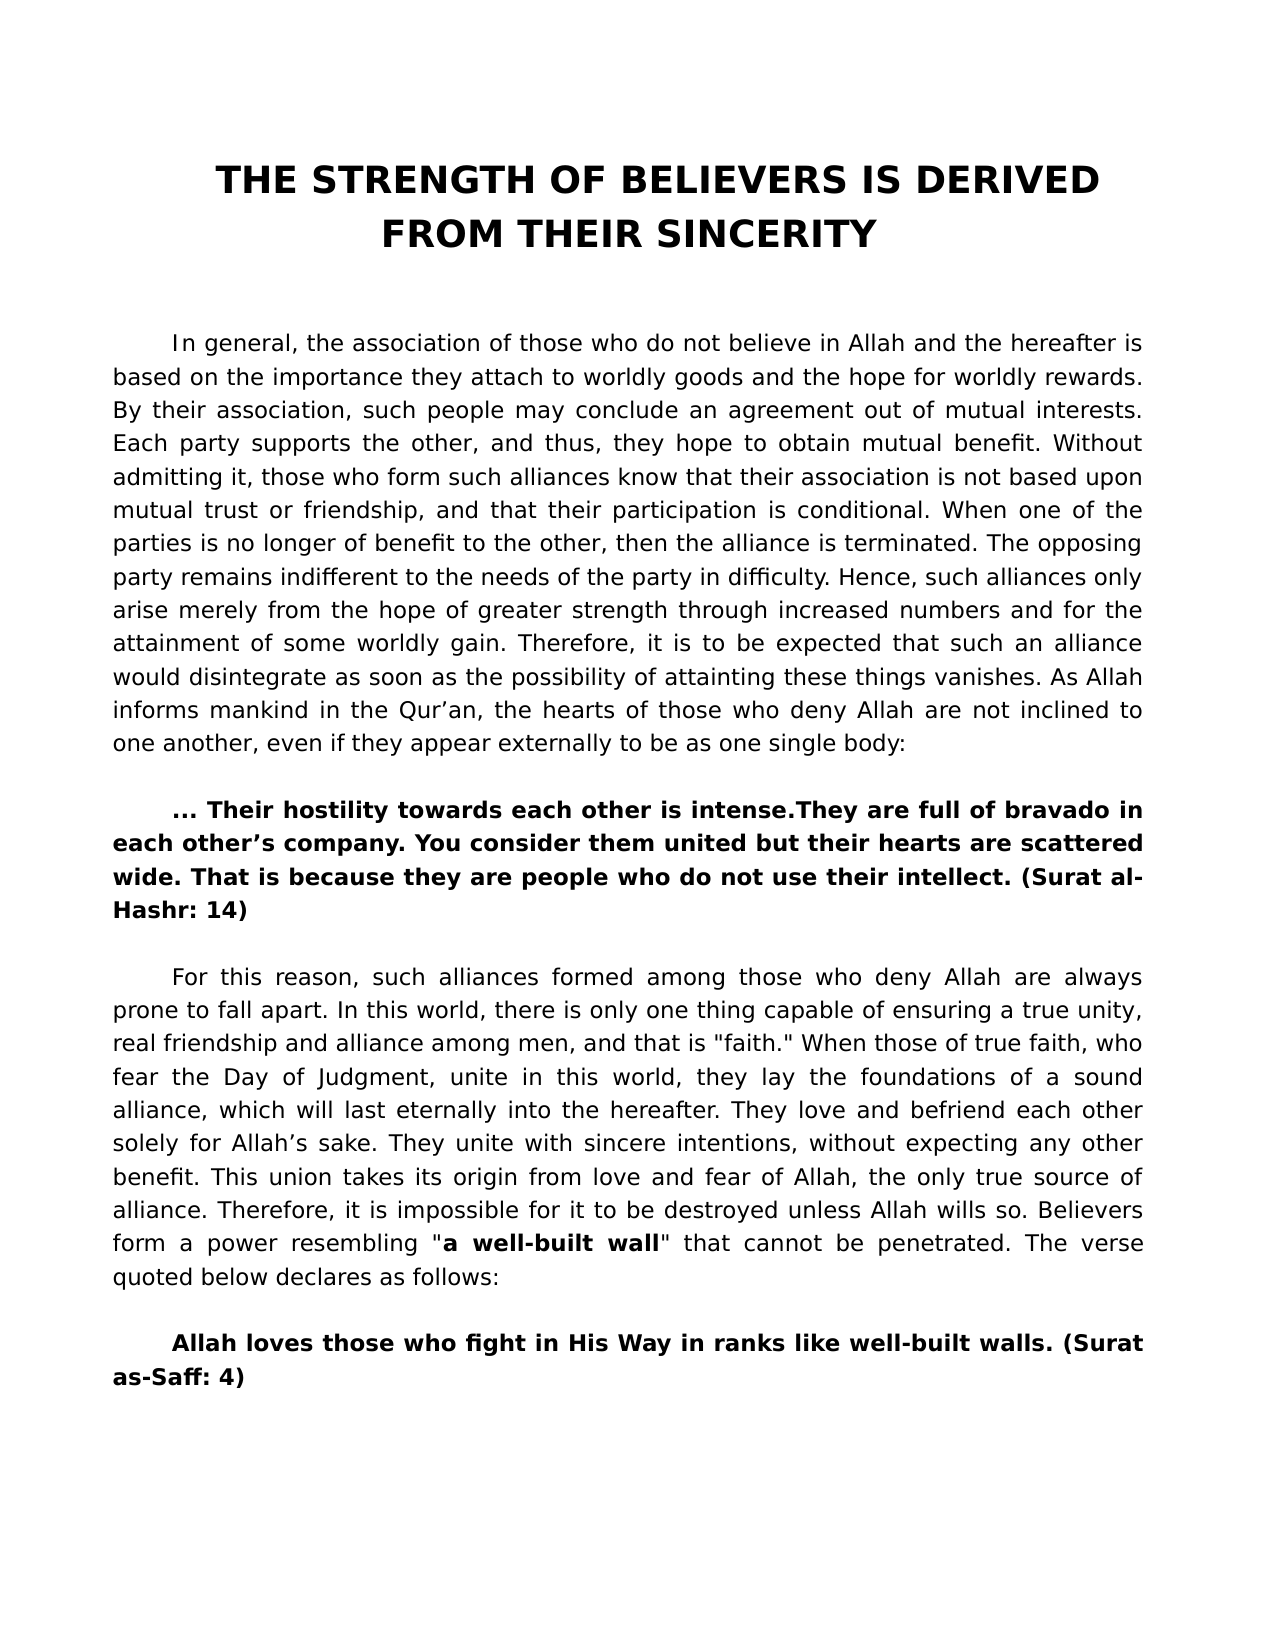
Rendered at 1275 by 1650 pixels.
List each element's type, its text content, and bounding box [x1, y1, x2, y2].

text In general, the association of those who do not believe in Allah and the hereafter is based on the importance they attach to worldly goods and the hope for worldly rewards. By their association, such people may conclude an agreement out of mutual interests. Each party supports the other, and thus, they hope to obtain mutual benefit. Without admitting it, those who form such alliances know that their association is not based upon mutual trust or friendship, and that their participation is conditional. When one of the parties is no longer of benefit to the other, then the alliance is terminated. The opposing party remains indifferent to the needs of the party in difficulty. Hence, such alliances only arise merely from the hope of greater strength through increased numbers and for the attainment of some worldly gain. Therefore, it is to be expected that such an alliance would disintegrate as soon as the possibility of attainting these things vanishes. As Allah informs mankind in the Qur’an, the hearts of those who deny Allah are not inclined to one another, even if they appear externally to be as one single body: [112, 325, 1145, 758]
text ... Their hostility towards each other is intense.They are full of bravado in each other’s company. You consider them united but their hearts are scattered wide. That is because they are people who do not use their intellect. (Surat al-Hashr: 14) [112, 792, 1145, 925]
text THE STRENGTH OF BELIEVERS IS DERIVED FROM THEIR SINCERITY [112, 150, 1145, 258]
text For this reason, such alliances formed among those who deny Allah are always prone to fall apart. In this world, there is only one thing capable of ensuring a true unity, real friendship and alliance among men, and that is "faith." When those of true faith, who fear the Day of Judgment, unite in this world, they lay the foundations of a sound alliance, which will last eternally into the hereafter. They love and befriend each other solely for Allah’s sake. They unite with sincere intentions, without expecting any other benefit. This union takes its origin from love and fear of Allah, the only true source of alliance. Therefore, it is impossible for it to be destroyed unless Allah wills so. Believers form a power resembling "a well-built wall" that cannot be penetrated. The verse quoted below declares as follows: [112, 958, 1145, 1292]
text Allah loves those who fight in His Way in ranks like well-built walls. (Surat as-Saff: 4) [112, 1325, 1145, 1392]
